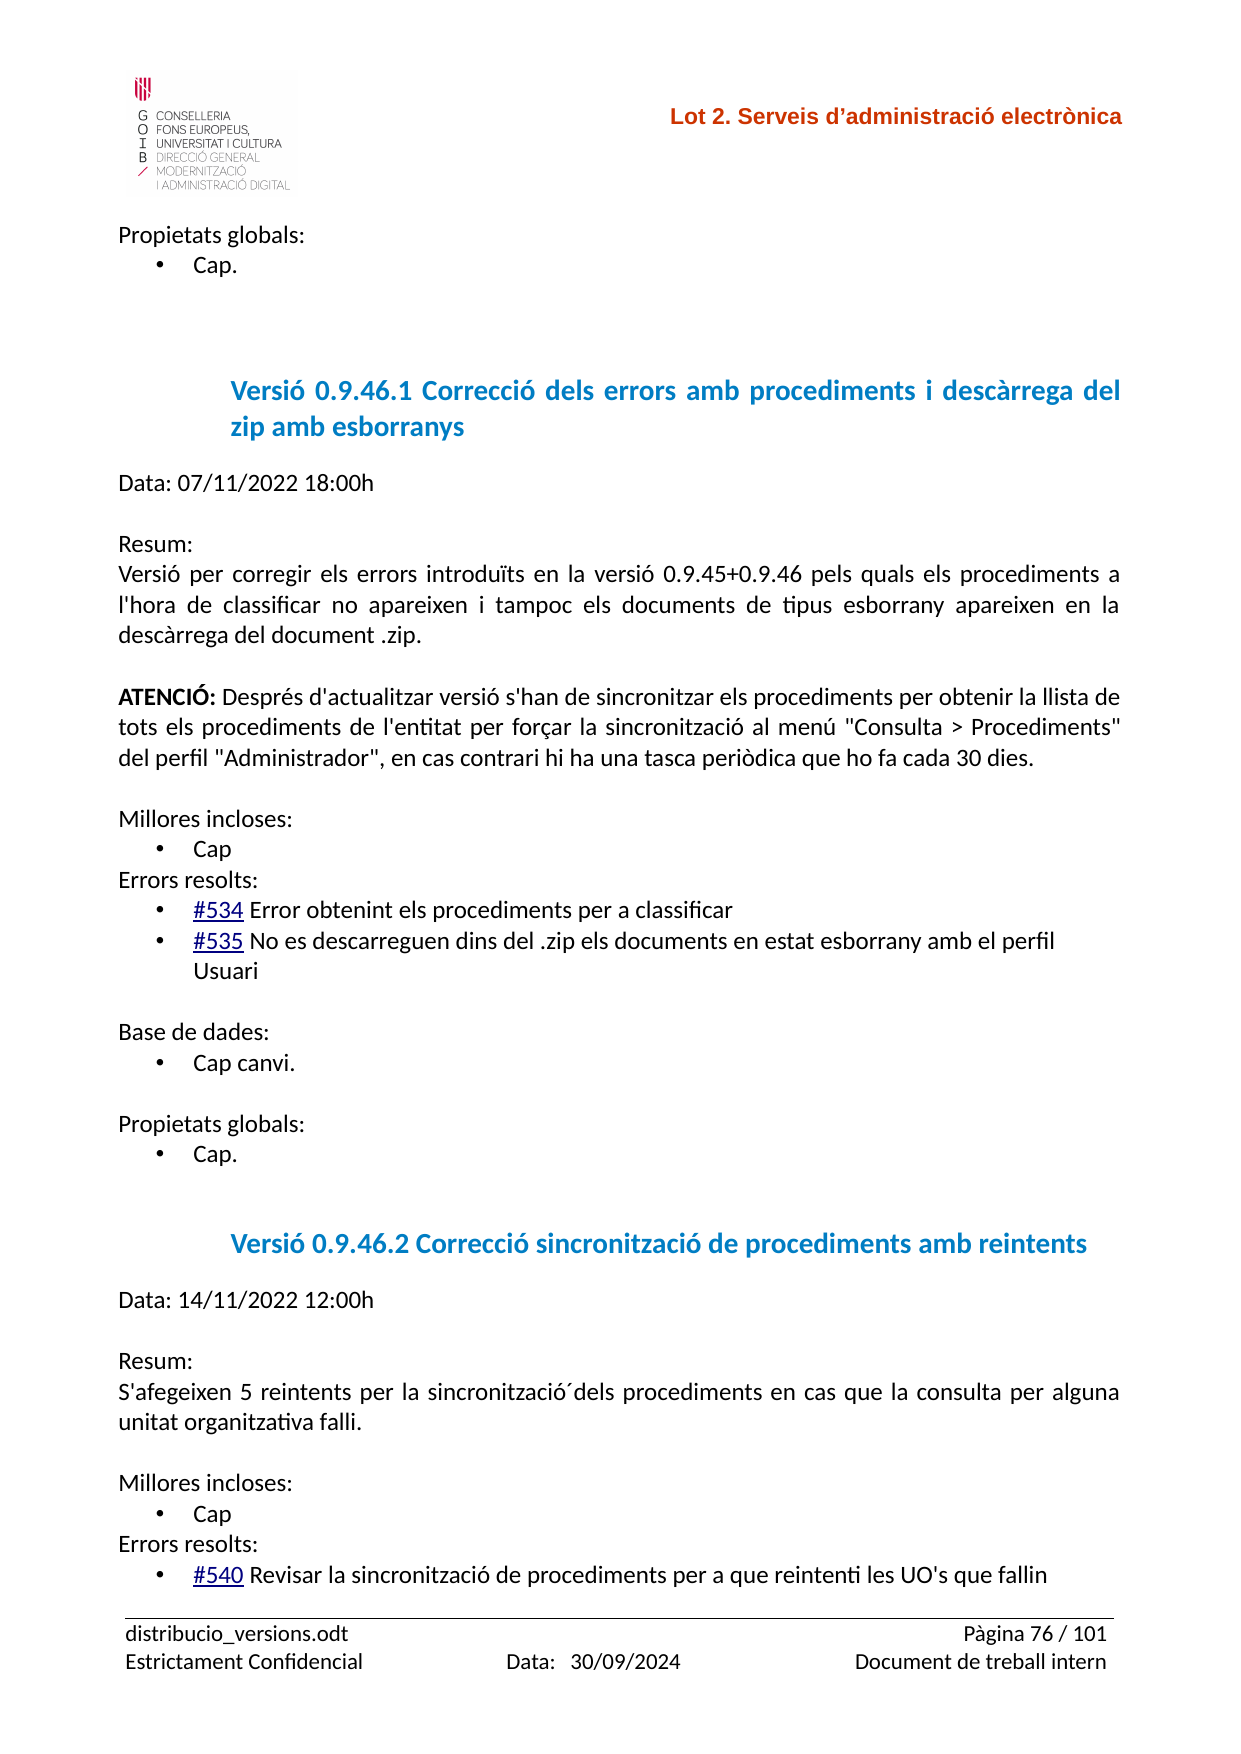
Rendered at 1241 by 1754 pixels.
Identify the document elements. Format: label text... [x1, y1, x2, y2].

text Resum: [118, 1346, 1122, 1376]
subtitle Versió 0.9.46.1 Correcció dels errors amb procediments i descàrrega del zip amb esborranys [153, 372, 1122, 443]
list #534 Error obtenint els procediments per a classificar [156, 894, 1122, 925]
text Propietats globals: [118, 1108, 1122, 1138]
text Data: 07/11/2022 18:00h [118, 467, 1122, 497]
list Cap canvi. [156, 1047, 1122, 1077]
text Millores incloses: [118, 803, 1122, 833]
text S'afegeixen 5 reintents per la sincronització´dels procediments en cas que la consulta per alguna unitat organitzativa falli. [118, 1376, 1122, 1437]
text Base de dades: [118, 1016, 1122, 1047]
list #540 Revisar la sincronització de procediments per a que reintenti les UO's que fallin [156, 1559, 1122, 1590]
text Data: 14/11/2022 12:00h [118, 1284, 1122, 1315]
list Cap [156, 1498, 1122, 1529]
text Errors resolts: [118, 864, 1122, 894]
picture [126, 70, 299, 197]
list #535 No es descarreguen dins del .zip els documents en estat esborrany amb el perfil Usuari [156, 925, 1122, 986]
subtitle Versió 0.9.46.2 Correcció sincronització de procediments amb reintents [153, 1225, 1122, 1261]
text Millores incloses: [118, 1468, 1122, 1498]
list Cap. [156, 250, 1122, 280]
text Resum: [118, 528, 1122, 558]
text Errors resolts: [118, 1529, 1122, 1559]
list Cap [156, 833, 1122, 864]
text Versió per corregir els errors introduïts en la versió 0.9.45+0.9.46 pels quals els procediments a l'hora de classificar no apareixen i tampoc els documents de tipus esborrany apareixen en la descàrrega del document .zip. [118, 558, 1122, 650]
list Cap. [156, 1138, 1122, 1169]
text ATENCIÓ: Després d'actualitzar versió s'han de sincronitzar els procediments per obtenir la llista de tots els procediments de l'entitat per forçar la sincronització al menú "Consulta > Procediments" del perfil "Administrador", en cas contrari hi ha una tasca periòdica que ho fa cada 30 dies. [118, 681, 1122, 772]
text Propietats globals: [118, 219, 1122, 250]
